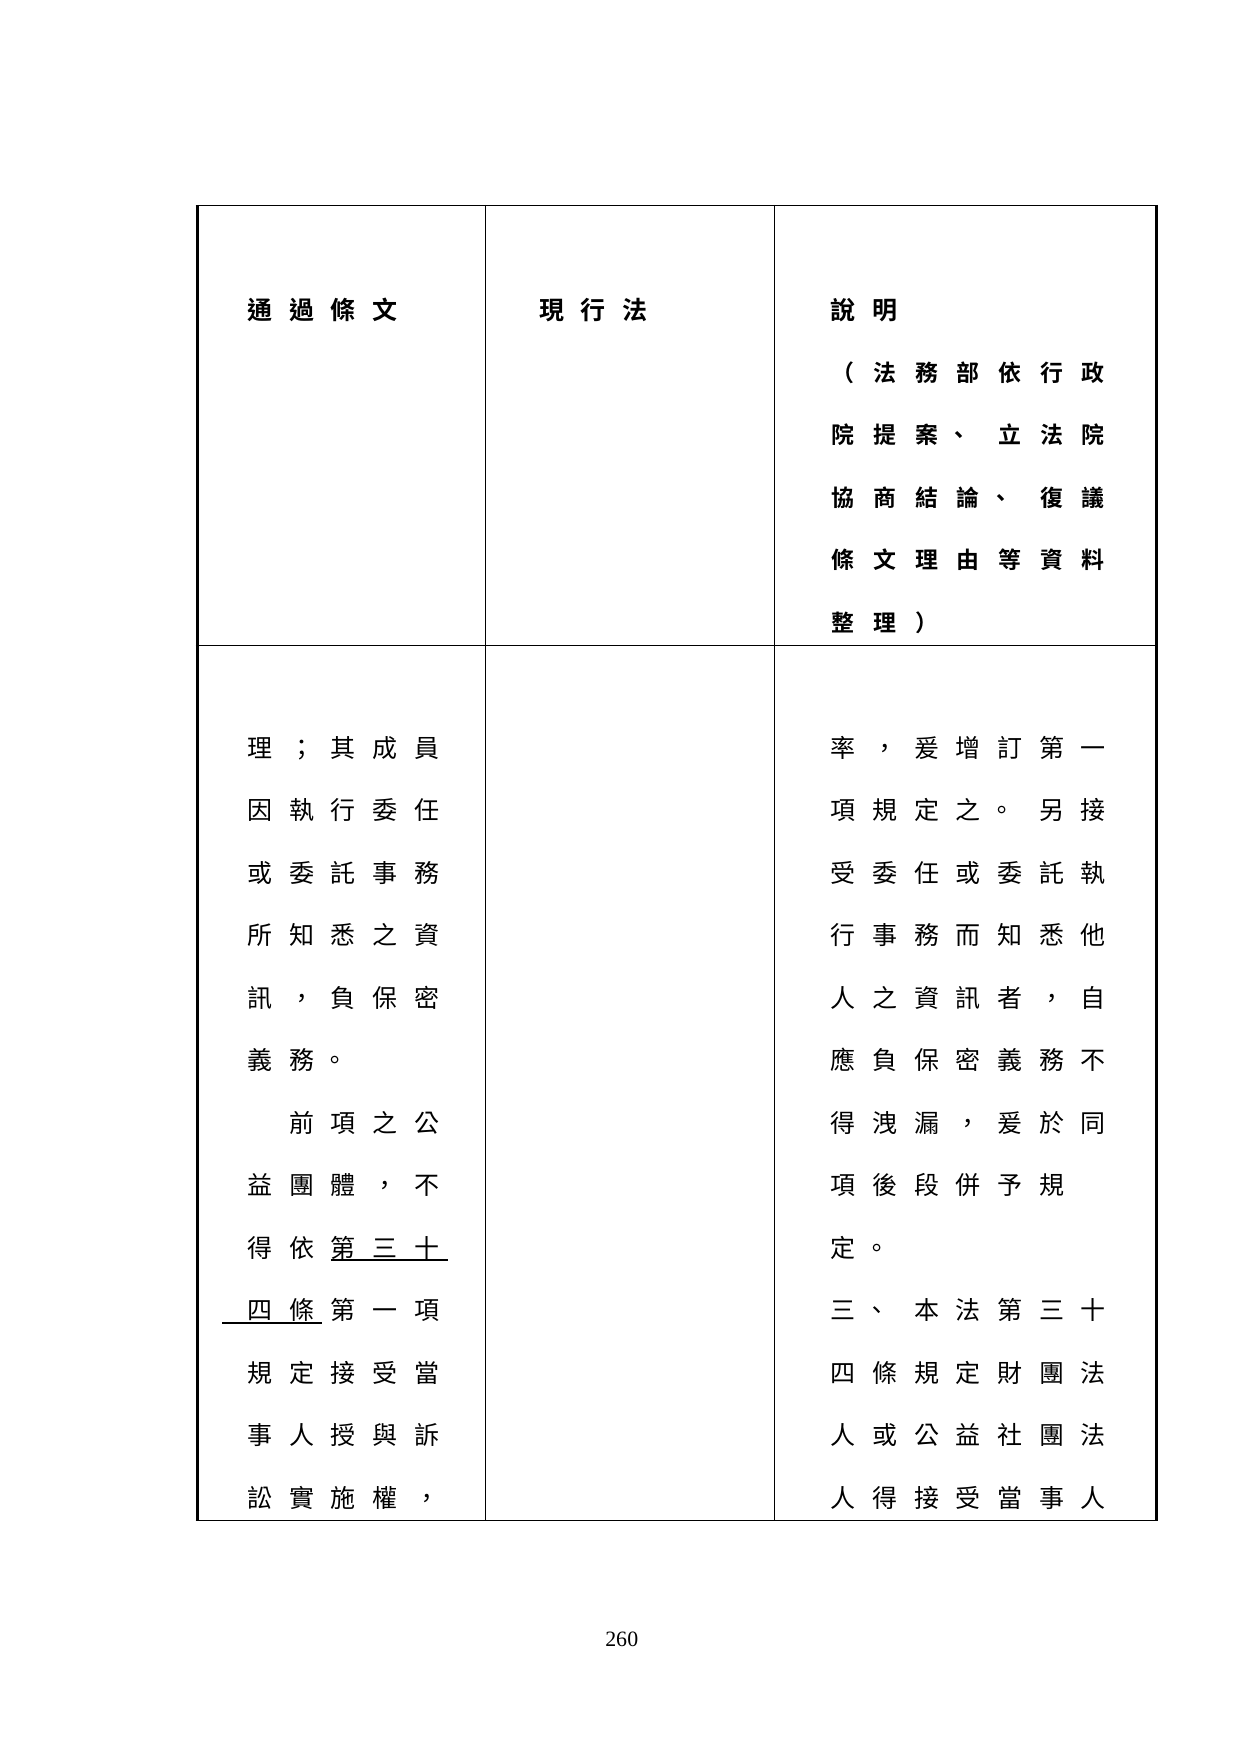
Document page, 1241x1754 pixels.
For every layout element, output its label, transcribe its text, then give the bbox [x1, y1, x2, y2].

table_cell [486, 646, 774, 1520]
table_cell 理；其成員因執行委任或委託事務所知悉之資訊，負保密義務。 前項之公益團體，不得依第三十四條第一項規定接受當事人授與訴訟實施權， [199, 646, 485, 1520]
table_cell 率，爰增訂第一項規定之。另接受委任或委託執行事務而知悉他人之資訊者，自應負保密義務不得洩漏，爰於同項後段併予規定。 三、本法第三十四條規定財團法人或公益社團法人得接受當事人 [775, 646, 1155, 1520]
table_header 說明 （法務部依行政院提案、立法院協商結論、復議條文理由等資料整理） [775, 206, 1155, 645]
table_header 通過條文 [199, 206, 485, 645]
table_header 現行法 [486, 206, 774, 645]
